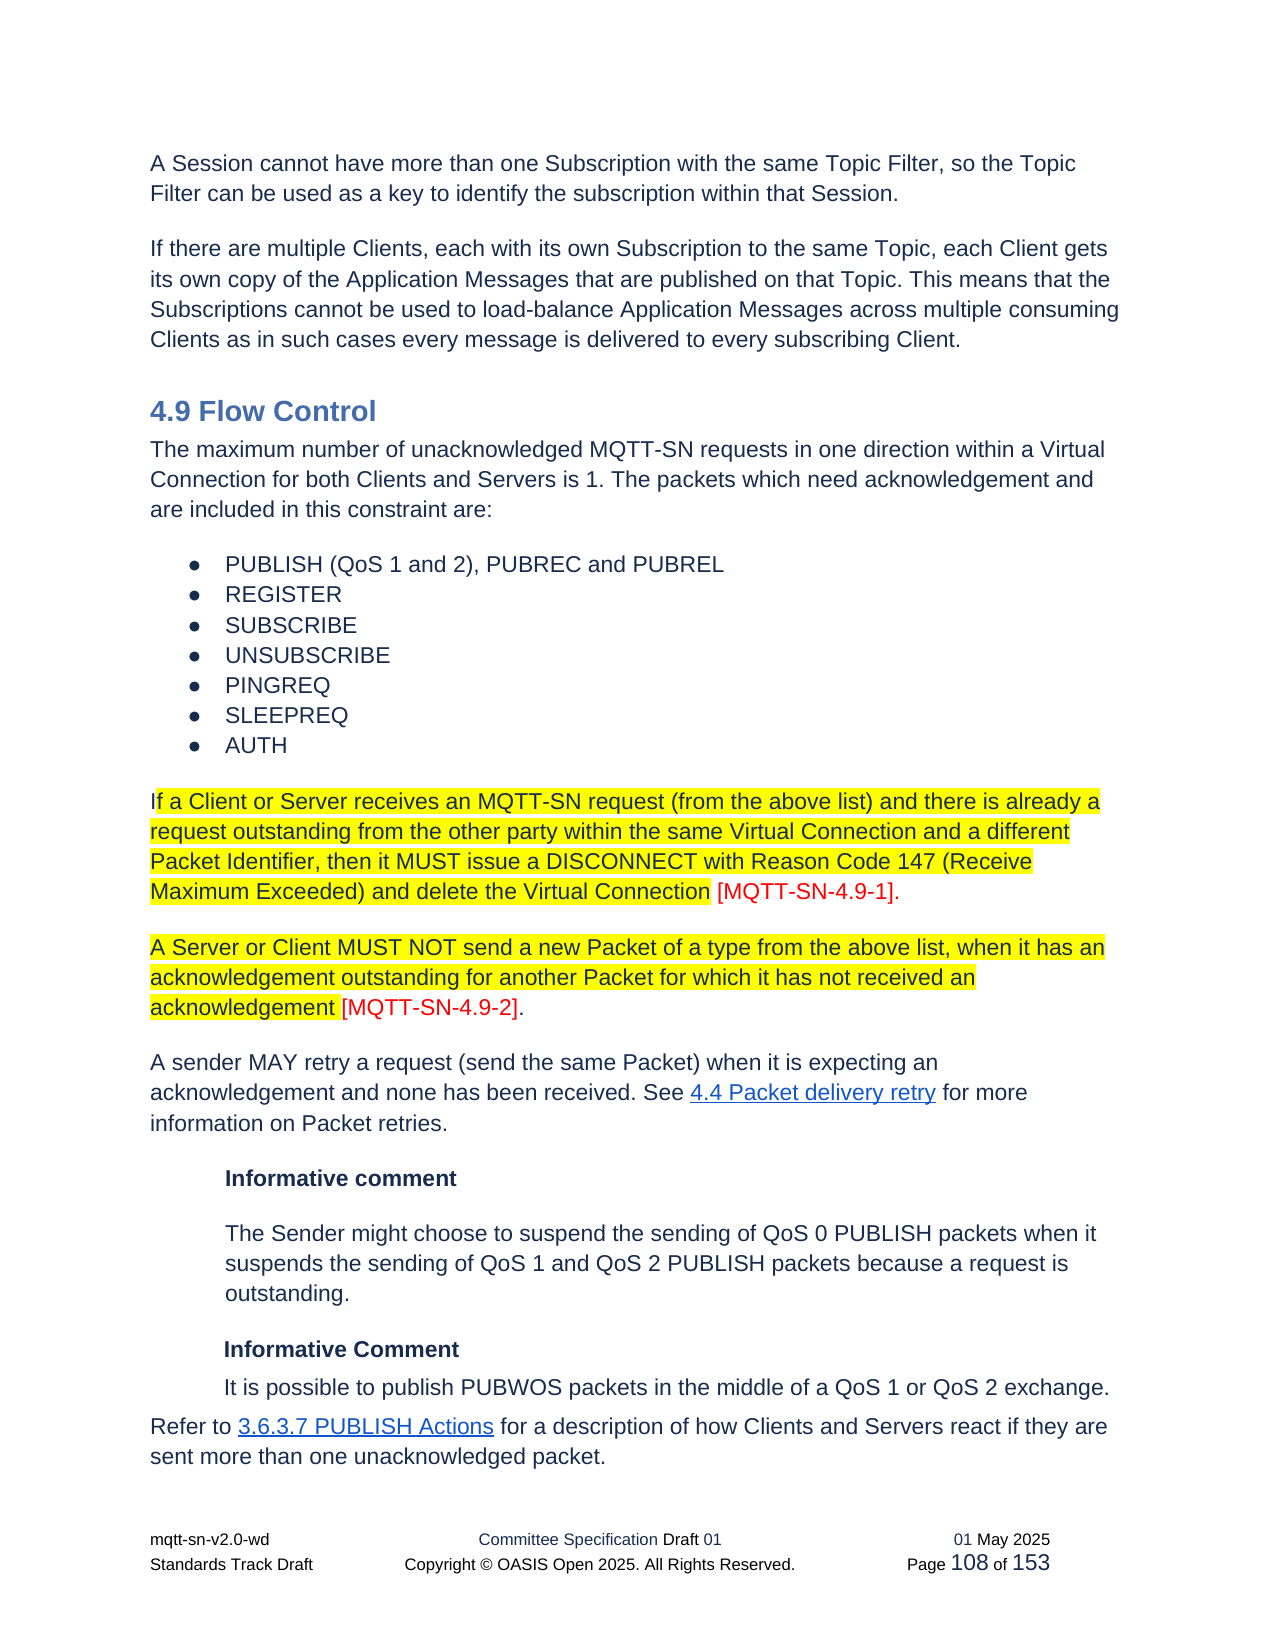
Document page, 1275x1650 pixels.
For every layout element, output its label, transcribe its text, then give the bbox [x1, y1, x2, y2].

list PUBLISH (QoS 1 and 2), PUBREC and PUBREL [187, 551, 1125, 578]
list UNSUBSCRIBE [187, 642, 1125, 668]
text If there are multiple Clients, each with its own Subscription to the same Topic, each Client gets its own copy of the Application Messages that are published on that Topic. This means that the Subscriptions cannot be used to load-balance Application Messages across multiple consuming Clients as in such cases every message is delivered to every subscribing Client. [150, 235, 1125, 352]
text The Sender might choose to suspend the sending of QoS 0 PUBLISH packets when it suspends the sending of QoS 1 and QoS 2 PUBLISH packets because a request is outstanding. [225, 1220, 1125, 1307]
text The maximum number of unacknowledged MQTT-SN requests in one direction within a Virtual Connection for both Clients and Servers is 1. The packets which need acknowledgement and are included in this constraint are: [150, 436, 1125, 522]
list SUBSCRIBE [187, 612, 1125, 638]
text Refer to 3.6.3.7 PUBLISH Actions for a description of how Clients and Servers react if they are sent more than one unacknowledged packet. [150, 1413, 1125, 1469]
text If a Client or Server receives an MQTT-SN request (from the above list) and there is already a request outstanding from the other party within the same Virtual Connection and a different Packet Identifier, then it MUST issue a DISCONNECT with Reason Code 147 (Receive Maximum Exceeded) and delete the Virtual Connection [MQTT-SN-4.9-1]. [150, 788, 1125, 905]
text Informative comment [225, 1165, 1125, 1191]
text A Server or Client MUST NOT send a new Packet of a type from the above list, when it has an acknowledgement outstanding for another Packet for which it has not received an acknowledgement [MQTT-SN-4.9-2]. [150, 933, 1125, 1020]
list SLEEPREQ [187, 702, 1125, 729]
text A Session cannot have more than one Subscription with the same Topic Filter, so the Topic Filter can be used as a key to identify the subscription within that Session. [150, 150, 1125, 207]
list PINGREQ [187, 672, 1125, 698]
subtitle 4.9 Flow Control [150, 394, 1124, 427]
text A sender MAY retry a request (send the same Packet) when it is expecting an acknowledgement and none has been received. See 4.4 Packet delivery retry for more information on Packet retries. [150, 1049, 1125, 1136]
list AUTH [187, 732, 1125, 759]
text Informative Comment [223, 1336, 1124, 1362]
list REGISTER [187, 581, 1125, 608]
text It is possible to publish PUBWOS packets in the middle of a QoS 1 or QoS 2 exchange. [223, 1374, 1124, 1401]
